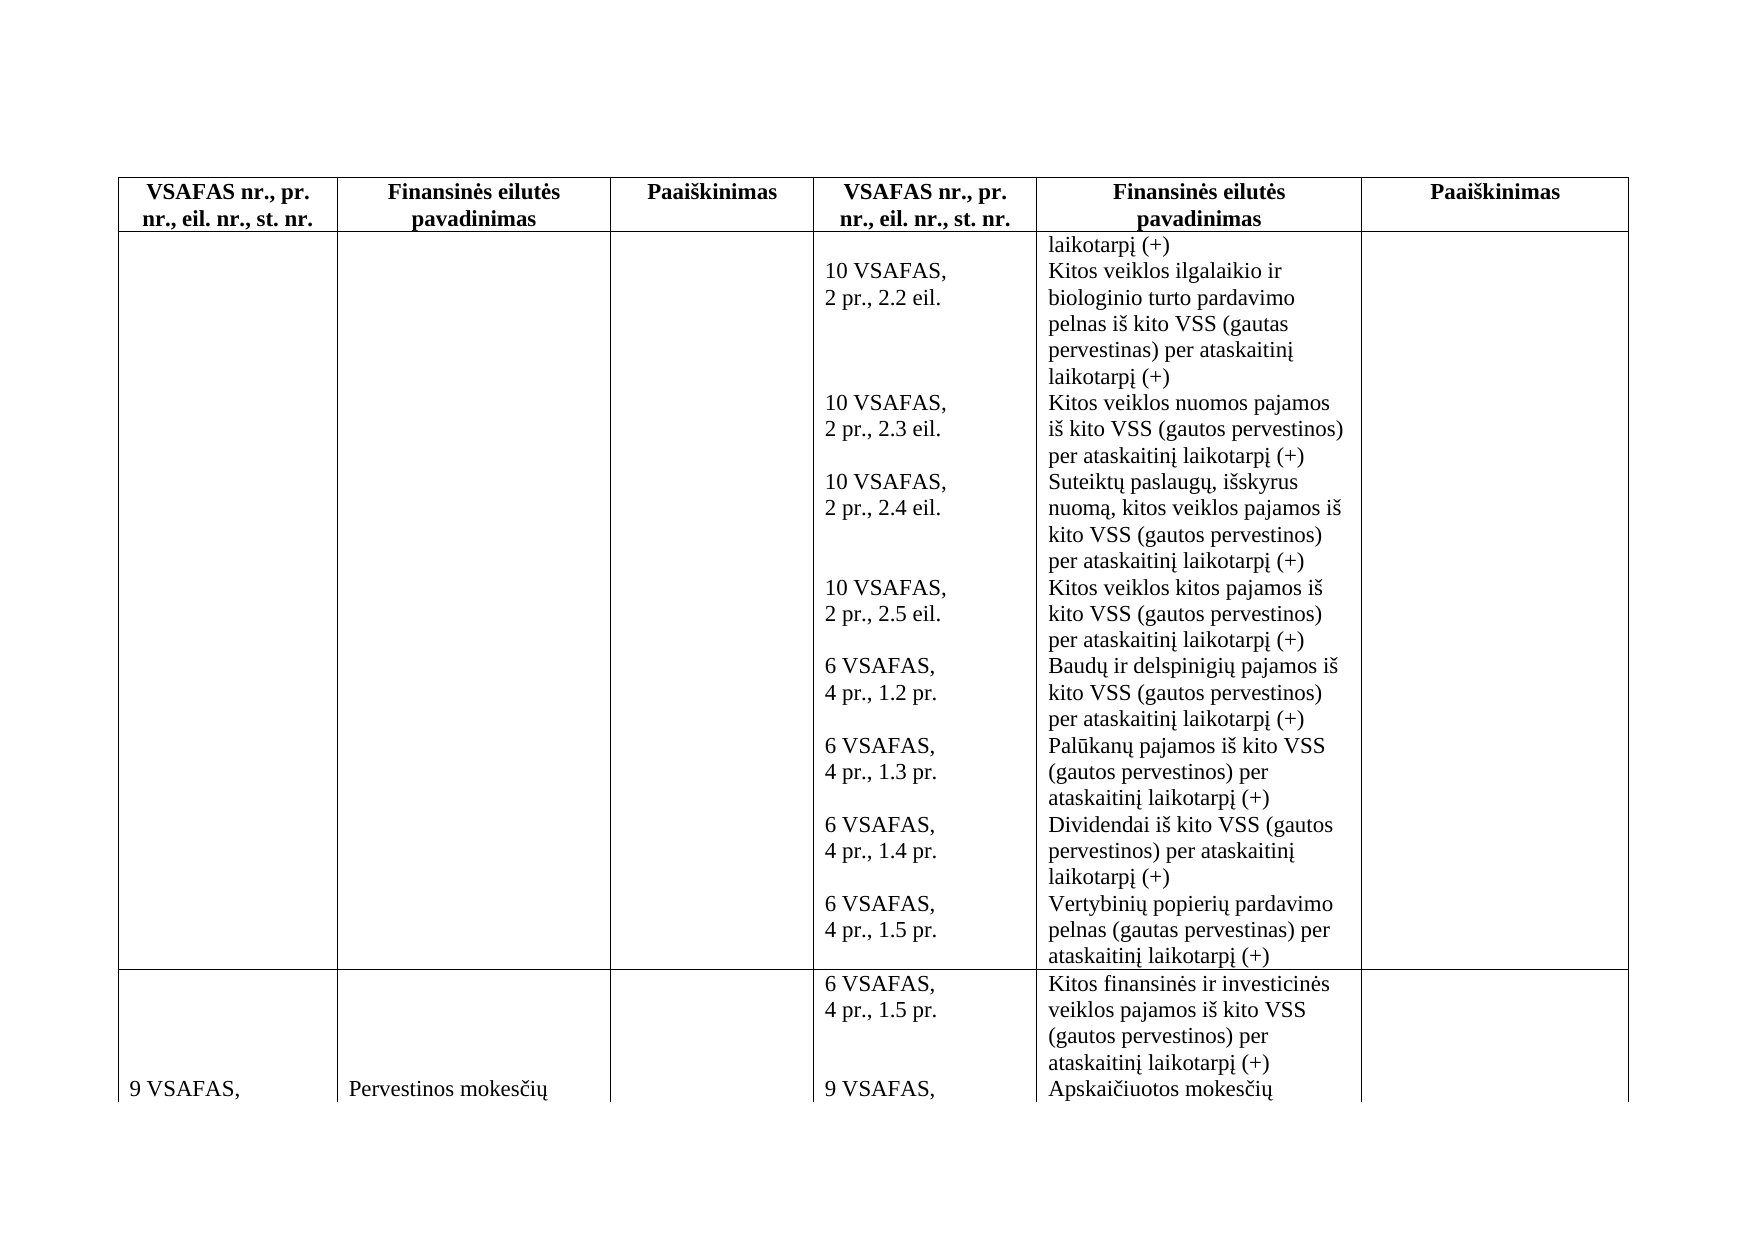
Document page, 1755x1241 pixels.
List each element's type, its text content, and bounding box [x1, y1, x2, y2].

table_cell [1362, 890, 1628, 969]
table_cell 6 VSAFAS, 4 pr., 1.5 pr. [814, 970, 1036, 1075]
table_header VSAFAS nr., pr. nr., eil. nr., st. nr. [119, 178, 337, 231]
table_cell [1362, 811, 1628, 890]
table_cell [338, 468, 610, 573]
table_cell 6 VSAFAS, 4 pr., 1.3 pr. [814, 732, 1036, 811]
table_cell [119, 890, 337, 969]
table_cell [611, 811, 813, 890]
table_cell Apskaičiuotos mokesčių [1037, 1075, 1361, 1102]
table_cell [611, 890, 813, 969]
table_cell [338, 811, 610, 890]
table_cell [611, 970, 813, 1075]
table_cell [611, 1075, 813, 1102]
table_cell 10 VSAFAS, 2 pr., 2.5 eil. [814, 574, 1036, 653]
table_cell [119, 574, 337, 653]
table_cell 10 VSAFAS, 2 pr., 2.3 eil. [814, 389, 1036, 468]
table_cell [338, 653, 610, 732]
table_cell Kitos veiklos kitos pajamos iš kito VSS (gautos pervestinos) per ataskaitinį laikotarpį (+) [1037, 574, 1361, 653]
table_cell [1362, 732, 1628, 811]
table_header Paaiškinimas [1362, 178, 1628, 231]
table_cell [1362, 232, 1628, 257]
table_cell [611, 257, 813, 389]
table_cell [1362, 389, 1628, 468]
table_cell 10 VSAFAS, 2 pr., 2.4 eil. [814, 468, 1036, 573]
table_cell [611, 232, 813, 257]
table_cell Suteiktų paslaugų, išskyrus nuomą, kitos veiklos pajamos iš kito VSS (gautos pervestinos) per ataskaitinį laikotarpį (+) [1037, 468, 1361, 573]
table_cell [119, 232, 337, 257]
table_cell laikotarpį (+) [1037, 232, 1361, 257]
table_cell [1362, 1075, 1628, 1102]
table_cell [338, 970, 610, 1075]
table_cell [338, 574, 610, 653]
table_header Paaiškinimas [611, 178, 813, 231]
table_header Finansinės eilutės pavadinimas [338, 178, 610, 231]
table_cell [119, 732, 337, 811]
table_cell 6 VSAFAS, 4 pr., 1.4 pr. [814, 811, 1036, 890]
table_cell Baudų ir delspinigių pajamos iš kito VSS (gautos pervestinos) per ataskaitinį laikotarpį (+) [1037, 653, 1361, 732]
table_cell [611, 574, 813, 653]
table_cell [611, 468, 813, 573]
table_cell Pervestinos mokesčių [338, 1075, 610, 1102]
table_cell Kitos veiklos ilgalaikio ir biologinio turto pardavimo pelnas iš kito VSS (gautas pervestinas) per ataskaitinį laikotarpį (+) [1037, 257, 1361, 389]
table_header VSAFAS nr., pr. nr., eil. nr., st. nr. [814, 178, 1036, 231]
table_cell Vertybinių popierių pardavimo pelnas (gautas pervestinas) per ataskaitinį laikotarpį (+) [1037, 890, 1361, 969]
table_cell [119, 970, 337, 1075]
table_cell 6 VSAFAS, 4 pr., 1.5 pr. [814, 890, 1036, 969]
table_header Finansinės eilutės pavadinimas [1037, 178, 1361, 231]
table_cell [1362, 574, 1628, 653]
table_cell [1362, 257, 1628, 389]
table_cell [119, 653, 337, 732]
table_cell [1362, 468, 1628, 573]
table_cell [814, 232, 1036, 257]
table_cell 10 VSAFAS, 2 pr., 2.2 eil. [814, 257, 1036, 389]
table_cell Palūkanų pajamos iš kito VSS (gautos pervestinos) per ataskaitinį laikotarpį (+) [1037, 732, 1361, 811]
table_cell 9 VSAFAS, [814, 1075, 1036, 1102]
table_cell [119, 257, 337, 389]
table_cell [1362, 970, 1628, 1075]
table_cell Kitos veiklos nuomos pajamos iš kito VSS (gautos pervestinos) per ataskaitinį laikotarpį (+) [1037, 389, 1361, 468]
table_cell [338, 232, 610, 257]
table_cell [338, 257, 610, 389]
table_cell 6 VSAFAS, 4 pr., 1.2 pr. [814, 653, 1036, 732]
table_cell [119, 389, 337, 468]
table_cell [338, 732, 610, 811]
table_cell [338, 389, 610, 468]
table_cell [119, 811, 337, 890]
table_cell 9 VSAFAS, [119, 1075, 337, 1102]
table_cell [119, 468, 337, 573]
table_cell [338, 890, 610, 969]
table_cell [1362, 653, 1628, 732]
table_cell Dividendai iš kito VSS (gautos pervestinos) per ataskaitinį laikotarpį (+) [1037, 811, 1361, 890]
table_cell [611, 732, 813, 811]
table_cell Kitos finansinės ir investicinės veiklos pajamos iš kito VSS (gautos pervestinos) per ataskaitinį laikotarpį (+) [1037, 970, 1361, 1075]
table_cell [611, 389, 813, 468]
table_cell [611, 653, 813, 732]
